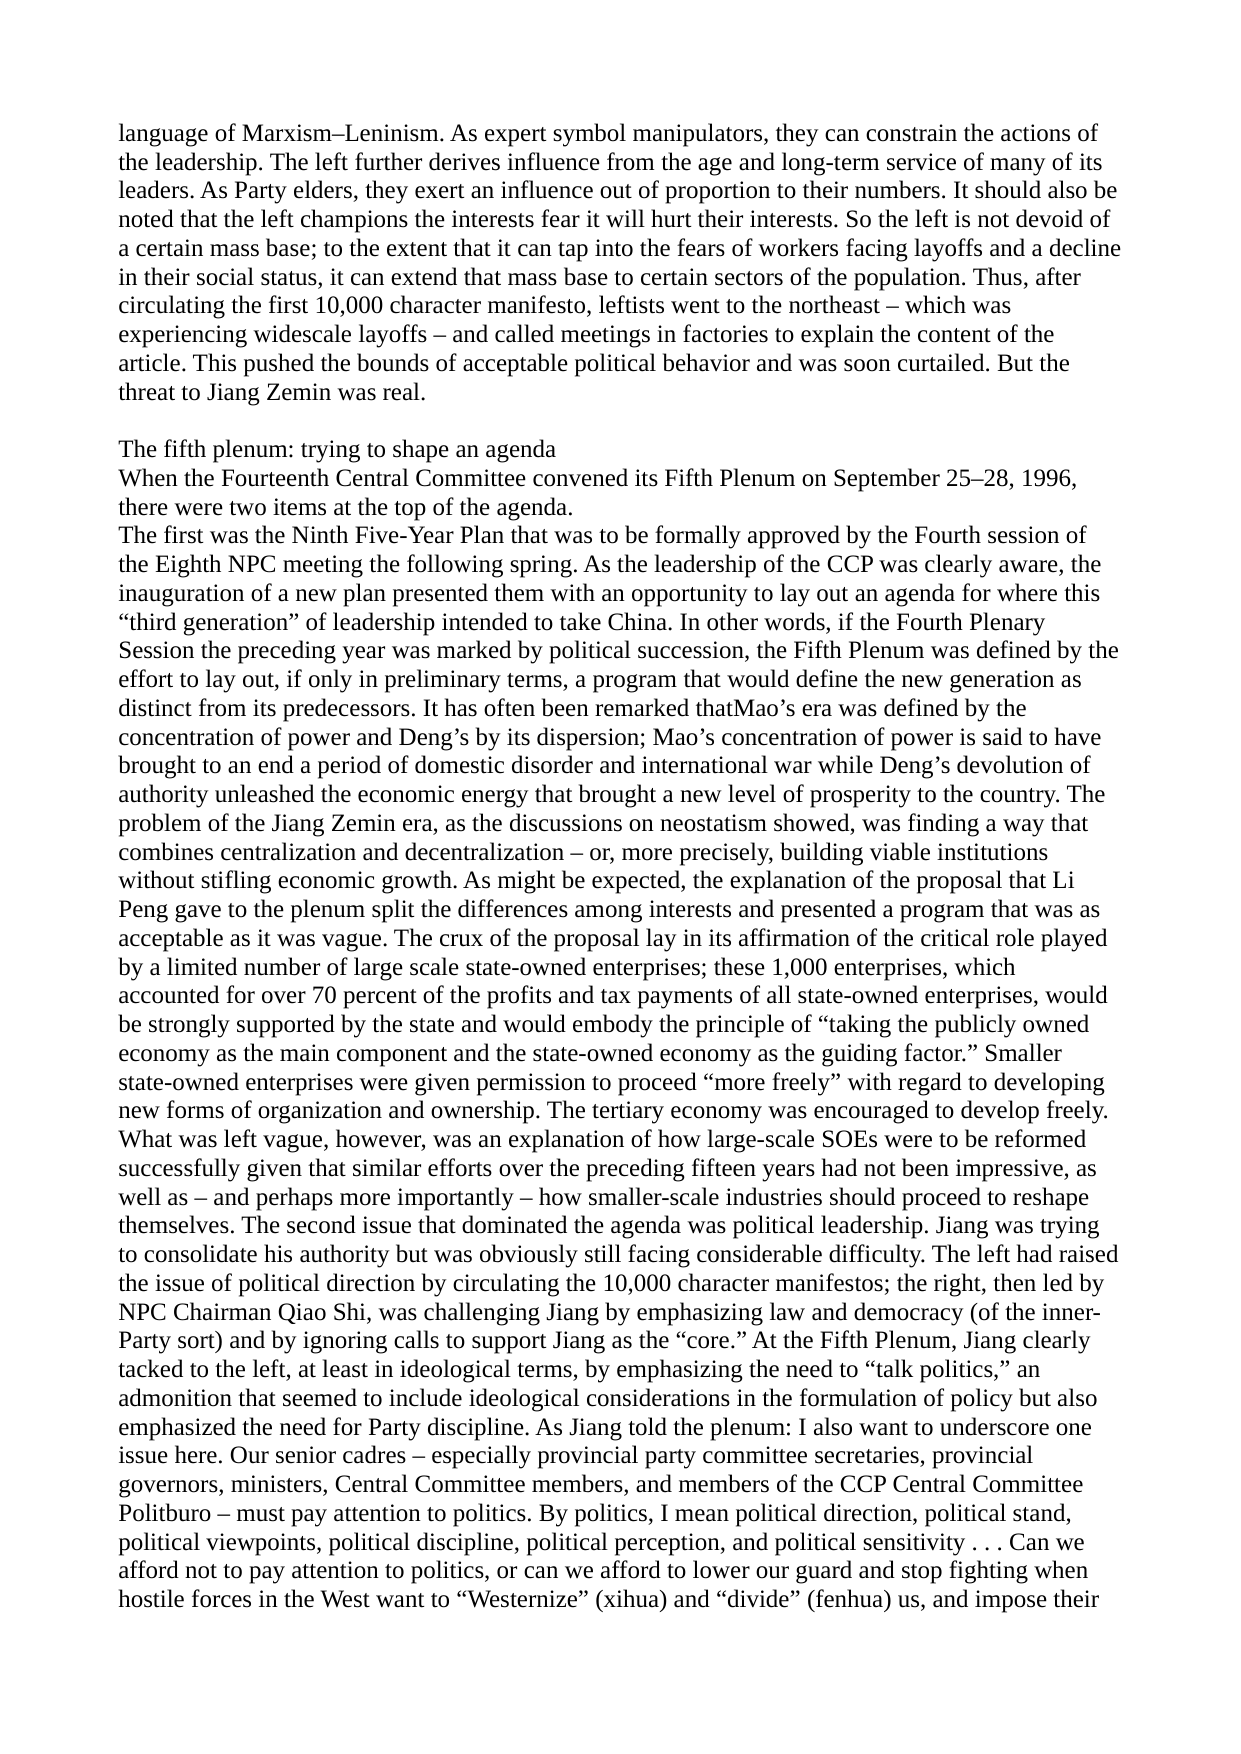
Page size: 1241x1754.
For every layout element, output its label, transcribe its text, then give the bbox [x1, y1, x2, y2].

text The first was the Ninth Five-Year Plan that was to be formally approved by the Fourth session of the Eighth NPC meeting the following spring. As the leadership of the CCP was clearly aware, the inauguration of a new plan presented them with an opportunity to lay out an agenda for where this “third generation” of leadership intended to take China. In other words, if the Fourth Plenary Session the preceding year was marked by political succession, the Fifth Plenum was defined by the effort to lay out, if only in preliminary terms, a program that would define the new generation as distinct from its predecessors. It has often been remarked thatMao’s era was defined by the concentration of power and Deng’s by its dispersion; Mao’s concentration of power is said to have brought to an end a period of domestic disorder and international war while Deng’s devolution of authority unleashed the economic energy that brought a new level of prosperity to the country. The problem of the Jiang Zemin era, as the discussions on neostatism showed, was finding a way that combines centralization and decentralization – or, more precisely, building viable institutions without stifling economic growth. As might be expected, the explanation of the proposal that Li Peng gave to the plenum split the differences among interests and presented a program that was as acceptable as it was vague. The crux of the proposal lay in its affirmation of the critical role played by a limited number of large scale state-owned enterprises; these 1,000 enterprises, which accounted for over 70 percent of the profits and tax payments of all state-owned enterprises, would be strongly supported by the state and would embody the principle of “taking the publicly owned economy as the main component and the state-owned economy as the guiding factor.” Smaller state-owned enterprises were given permission to proceed “more freely” with regard to developing new forms of organization and ownership. The tertiary economy was encouraged to develop freely. What was left vague, however, was an explanation of how large-scale SOEs were to be reformed successfully given that similar efforts over the preceding fifteen years had not been impressive, as well as – and perhaps more importantly – how smaller-scale industries should proceed to reshape themselves. The second issue that dominated the agenda was political leadership. Jiang was trying to consolidate his authority but was obviously still facing considerable difficulty. The left had raised the issue of political direction by circulating the 10,000 character manifestos; the right, then led by NPC Chairman Qiao Shi, was challenging Jiang by emphasizing law and democracy (of the inner-Party sort) and by ignoring calls to support Jiang as the “core.” At the Fifth Plenum, Jiang clearly tacked to the left, at least in ideological terms, by emphasizing the need to “talk politics,” an admonition that seemed to include ideological considerations in the formulation of policy but also emphasized the need for Party discipline. As Jiang told the plenum: I also want to underscore one issue here. Our senior cadres – especially provincial party committee secretaries, provincial governors, ministers, Central Committee members, and members of the CCP Central Committee Politburo – must pay attention to politics. By politics, I mean political direction, political stand, political viewpoints, political discipline, political perception, and political sensitivity . . . Can we afford not to pay attention to politics, or can we afford to lower our guard and stop fighting when hostile forces in the West want to “Westernize” (xihua) and “divide” (fenhua) us, and impose their [118, 521, 1122, 1613]
text language of Marxism–Leninism. As expert symbol manipulators, they can constrain the actions of the leadership. The left further derives influence from the age and long-term service of many of its leaders. As Party elders, they exert an influence out of proportion to their numbers. It should also be noted that the left champions the interests fear it will hurt their interests. So the left is not devoid of a certain mass base; to the extent that it can tap into the fears of workers facing layoffs and a decline in their social status, it can extend that mass base to certain sectors of the population. Thus, after circulating the first 10,000 character manifesto, leftists went to the northeast – which was experiencing widescale layoffs – and called meetings in factories to explain the content of the article. This pushed the bounds of acceptable political behavior and was soon curtailed. But the threat to Jiang Zemin was real. [118, 118, 1122, 406]
text The fifth plenum: trying to shape an agenda [118, 434, 1122, 463]
text When the Fourteenth Central Committee convened its Fifth Plenum on September 25–28, 1996, there were two items at the top of the agenda. [118, 463, 1122, 521]
